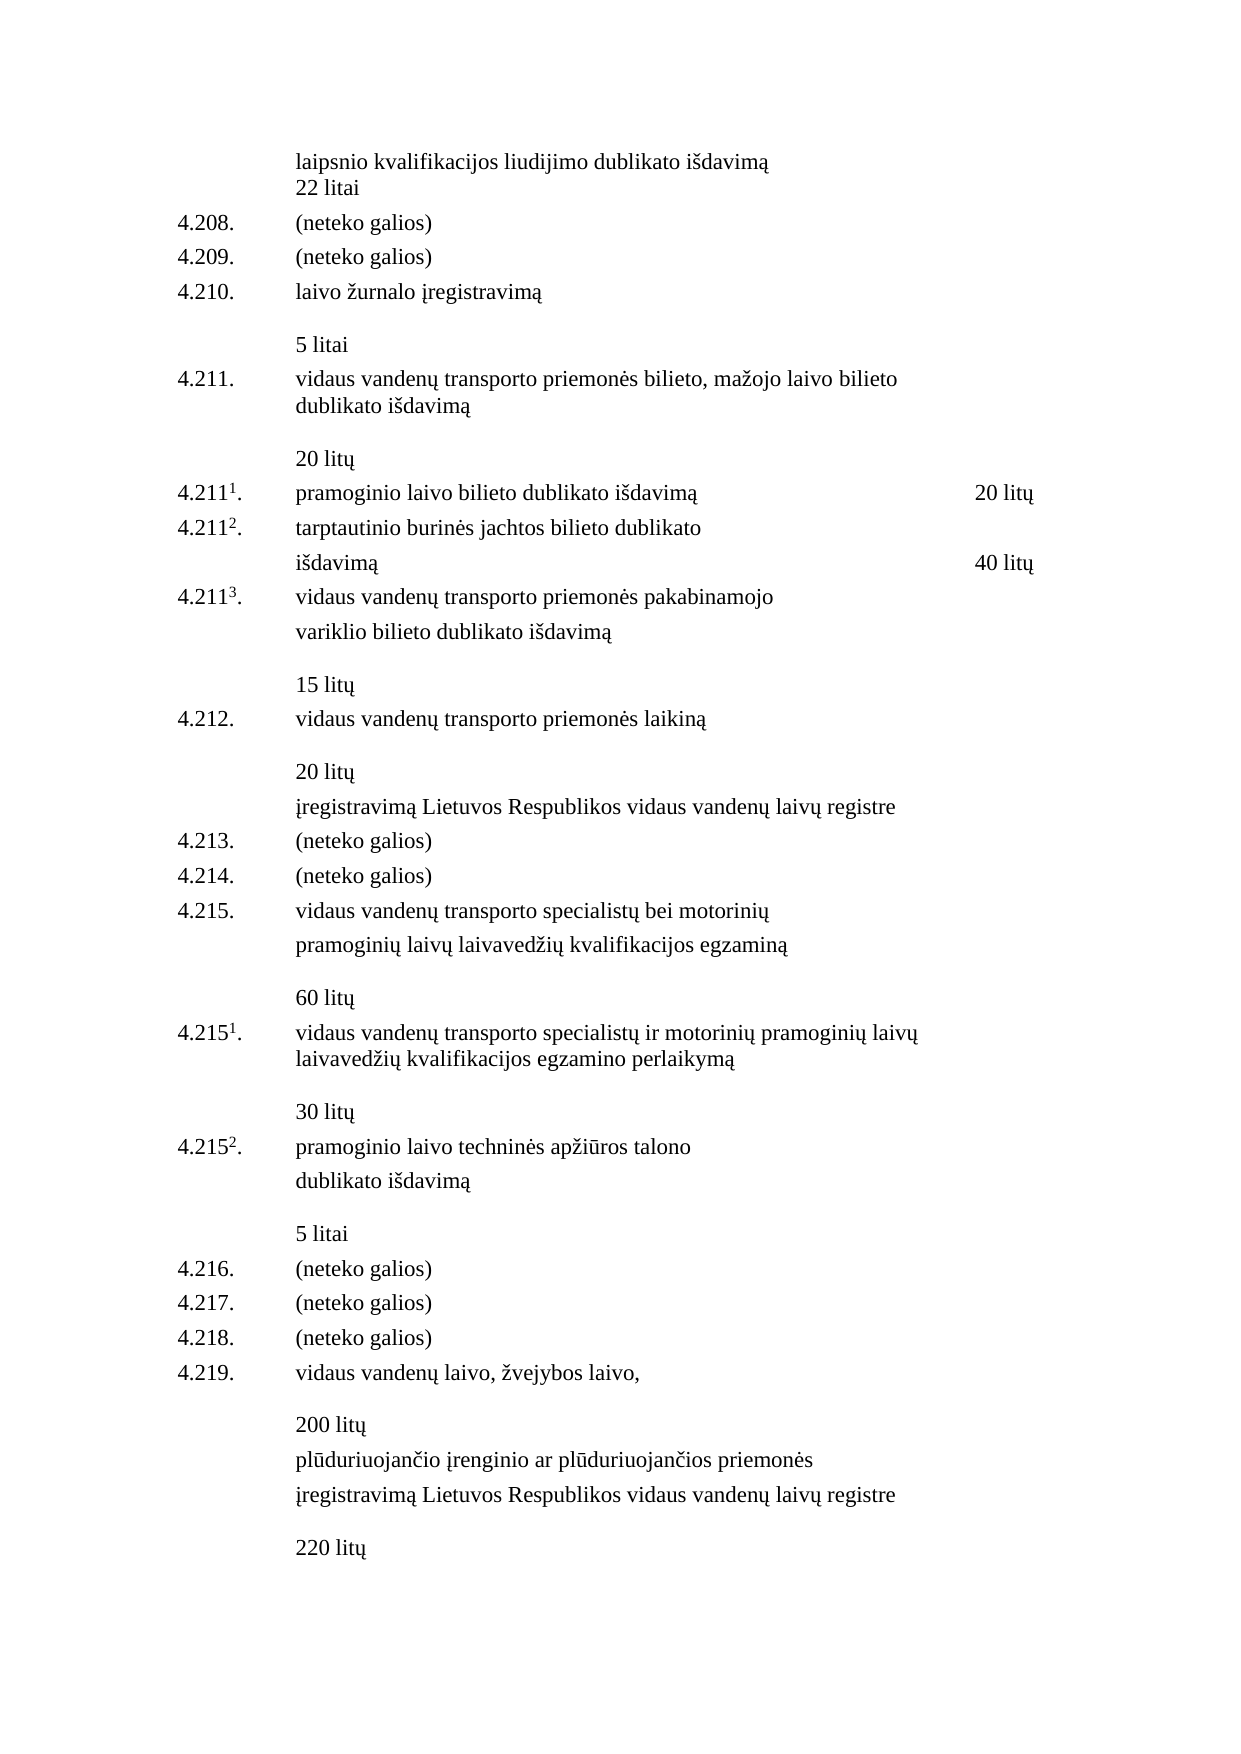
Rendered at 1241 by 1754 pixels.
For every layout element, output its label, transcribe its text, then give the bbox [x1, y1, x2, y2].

text pramoginių laivų laivavedžių kvalifikacijos egzaminą 60 litų [295, 932, 945, 1011]
text 4.2152. pramoginio laivo techninės apžiūros talono [177, 1133, 1122, 1159]
text įregistravimą Lietuvos Respublikos vidaus vandenų laivų registre 220 litų [177, 1481, 945, 1560]
text 4.213. (neteko galios) [177, 827, 945, 854]
text 4.209. (neteko galios) [177, 243, 945, 270]
text variklio bilieto dublikato išdavimą 15 litų [295, 618, 945, 697]
text 4.2113. vidaus vandenų transporto priemonės pakabinamojo [177, 583, 1122, 610]
text 4.210. laivo žurnalo įregistravimą 5 litai [177, 278, 945, 357]
text plūduriuojančio įrenginio ar plūduriuojančios priemonės [177, 1446, 1122, 1473]
text 4.215. vidaus vandenų transporto specialistų bei motorinių [177, 897, 1122, 923]
text 4.2151. vidaus vandenų transporto specialistų ir motorinių pramoginių laivų laivavedžių kvalifikacijos egzamino perlaikymą 30 litų [177, 1019, 945, 1124]
text 4.2112. tarptautinio burinės jachtos bilieto dublikato [177, 514, 1122, 540]
text 4.217. (neteko galios) [177, 1289, 945, 1316]
text 4.218. (neteko galios) [177, 1324, 945, 1351]
text 4.208. (neteko galios) [177, 209, 945, 235]
text 4.211. vidaus vandenų transporto priemonės bilieto, mažojo laivo bilieto dublikato išdavimą 20 litų [177, 366, 945, 471]
text įregistravimą Lietuvos Respublikos vidaus vandenų laivų registre [177, 793, 945, 819]
text išdavimą 40 litų [177, 549, 1122, 575]
text 4.214. (neteko galios) [177, 862, 945, 888]
text dublikato išdavimą 5 litai [177, 1167, 945, 1246]
text 4.216. (neteko galios) [177, 1255, 945, 1281]
text 4.219. vidaus vandenų laivo, žvejybos laivo, 200 litų [177, 1359, 945, 1438]
text 4.212. vidaus vandenų transporto priemonės laikiną 20 litų [177, 705, 945, 784]
text laipsnio kvalifikacijos liudijimo dublikato išdavimą 22 litai [177, 148, 945, 200]
text 4.2111. pramoginio laivo bilieto dublikato išdavimą 20 litų [177, 479, 1122, 506]
